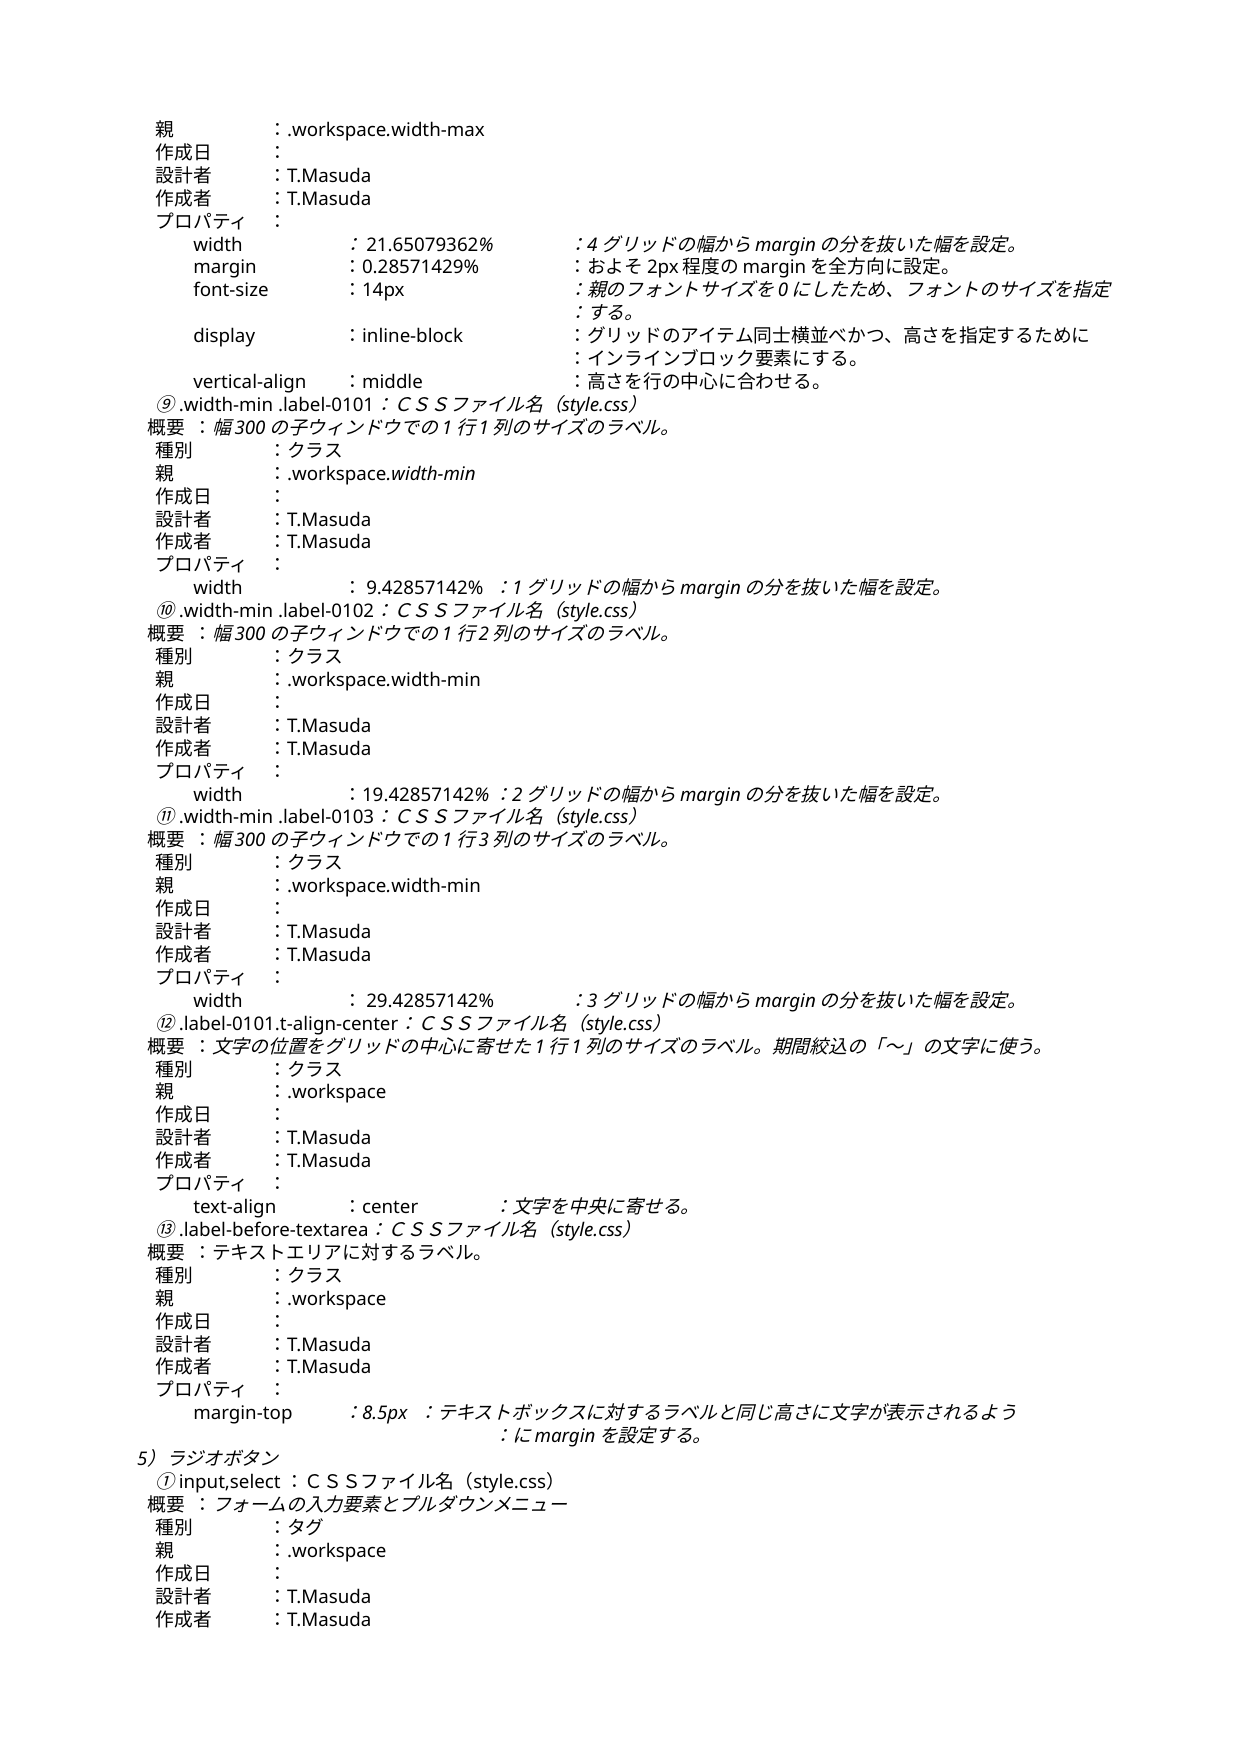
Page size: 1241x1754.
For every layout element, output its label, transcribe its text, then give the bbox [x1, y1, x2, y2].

text プロパティ ： [118, 553, 1122, 576]
text width ： 29.42857142% ：3グリッドの幅からmarginの分を抜いた幅を設定。 [118, 989, 1122, 1012]
text width ： 21.65079362% ：4グリッドの幅からmarginの分を抜いた幅を設定。 [118, 233, 1122, 256]
text 作成日 ： [118, 1562, 1122, 1585]
text 設計者 ：T.Masuda [118, 1126, 1122, 1149]
text display ：inline-block ：グリッドのアイテム同士横並べかつ、高さを指定するために [118, 324, 1122, 347]
text 設計者 ：T.Masuda [118, 508, 1122, 531]
text ① input,select ：ＣＳＳファイル名（style.css） [118, 1470, 1122, 1493]
text 親 ：.workspace [118, 1287, 1122, 1310]
text 概要 ：テキストエリアに対するラベル。 [118, 1241, 1122, 1264]
text margin ：0.28571429% ：およそ2px程度のmarginを全方向に設定。 [118, 256, 1122, 278]
text 設計者 ：T.Masuda [118, 1333, 1122, 1356]
text 作成日 ： [118, 485, 1122, 508]
text 作成者 ：T.Masuda [118, 737, 1122, 760]
text 概要 ：幅300の子ウィンドウでの1行3列のサイズのラベル。 [118, 828, 1122, 851]
text 概要 ：フォームの入力要素とプルダウンメニュー [118, 1493, 1122, 1516]
text vertical-align ：middle ：高さを行の中心に合わせる。 [118, 370, 1122, 393]
text 親 ：.workspace.width-max [118, 118, 1122, 141]
text 種別 ：クラス [118, 1264, 1122, 1287]
text font-size ：14px ：親のフォントサイズを0にしたため、フォントのサイズを指定 [118, 278, 1122, 301]
text 種別 ：クラス [118, 1058, 1122, 1081]
text 作成者 ：T.Masuda [118, 1149, 1122, 1172]
text 作成日 ： [118, 141, 1122, 164]
text 設計者 ：T.Masuda [118, 714, 1122, 737]
text ⑨ .width-min .label-0101：ＣＳＳファイル名（style.css） [118, 393, 1122, 416]
text ⑬ .label-before-textarea：ＣＳＳファイル名（style.css） [118, 1218, 1122, 1241]
text ⑪ .width-min .label-0103：ＣＳＳファイル名（style.css） [118, 806, 1122, 828]
text 概要 ：幅300の子ウィンドウでの1行2列のサイズのラベル。 [118, 622, 1122, 645]
text 親 ：.workspace [118, 1081, 1122, 1103]
text プロパティ ： [118, 760, 1122, 783]
text 5）ラジオボタン [118, 1447, 1122, 1470]
text 作成日 ： [118, 1310, 1122, 1333]
text ：する。 [118, 301, 1122, 324]
text 親 ：.workspace.width-min [118, 668, 1122, 691]
text プロパティ ： [118, 1172, 1122, 1195]
text ⑩ .width-min .label-0102：ＣＳＳファイル名（style.css） [118, 599, 1122, 622]
text 親 ：.workspace.width-min [118, 874, 1122, 897]
text 作成者 ：T.Masuda [118, 531, 1122, 553]
text 作成日 ： [118, 691, 1122, 714]
text ：インラインブロック要素にする。 [118, 347, 1122, 370]
text 作成者 ：T.Masuda [118, 1356, 1122, 1378]
text 作成者 ：T.Masuda [118, 1608, 1122, 1631]
text 種別 ：クラス [118, 851, 1122, 874]
text 作成日 ： [118, 897, 1122, 920]
text 作成日 ： [118, 1103, 1122, 1126]
text 設計者 ：T.Masuda [118, 920, 1122, 943]
text width ： 9.42857142% ：1グリッドの幅からmarginの分を抜いた幅を設定。 [118, 576, 1122, 599]
text width ：19.42857142% ：2グリッドの幅からmarginの分を抜いた幅を設定。 [118, 783, 1122, 806]
text プロパティ ： [118, 1378, 1122, 1401]
text text-align ：center ：文字を中央に寄せる。 [118, 1195, 1122, 1218]
text 種別 ：クラス [118, 645, 1122, 668]
text 概要 ：幅300の子ウィンドウでの1行1列のサイズのラベル。 [118, 416, 1122, 439]
text 種別 ：タグ [118, 1516, 1122, 1539]
text 概要 ：文字の位置をグリッドの中心に寄せた1行1列のサイズのラベル。期間絞込の「〜」の文字に使う。 [118, 1035, 1122, 1058]
text ：にmarginを設定する。 [118, 1424, 1122, 1447]
text 親 ：.workspace [118, 1539, 1122, 1562]
text 作成者 ：T.Masuda [118, 187, 1122, 210]
text ⑫ .label-0101.t-align-center：ＣＳＳファイル名（style.css） [118, 1012, 1122, 1035]
text 親 ：.workspace.width-min [118, 462, 1122, 485]
text プロパティ ： [118, 966, 1122, 989]
text 種別 ：クラス [118, 439, 1122, 462]
text プロパティ ： [118, 210, 1122, 233]
text 設計者 ：T.Masuda [118, 164, 1122, 187]
text 作成者 ：T.Masuda [118, 943, 1122, 966]
text margin-top ：8.5px ：テキストボックスに対するラベルと同じ高さに文字が表示されるよう [118, 1401, 1122, 1424]
text 設計者 ：T.Masuda [118, 1585, 1122, 1608]
